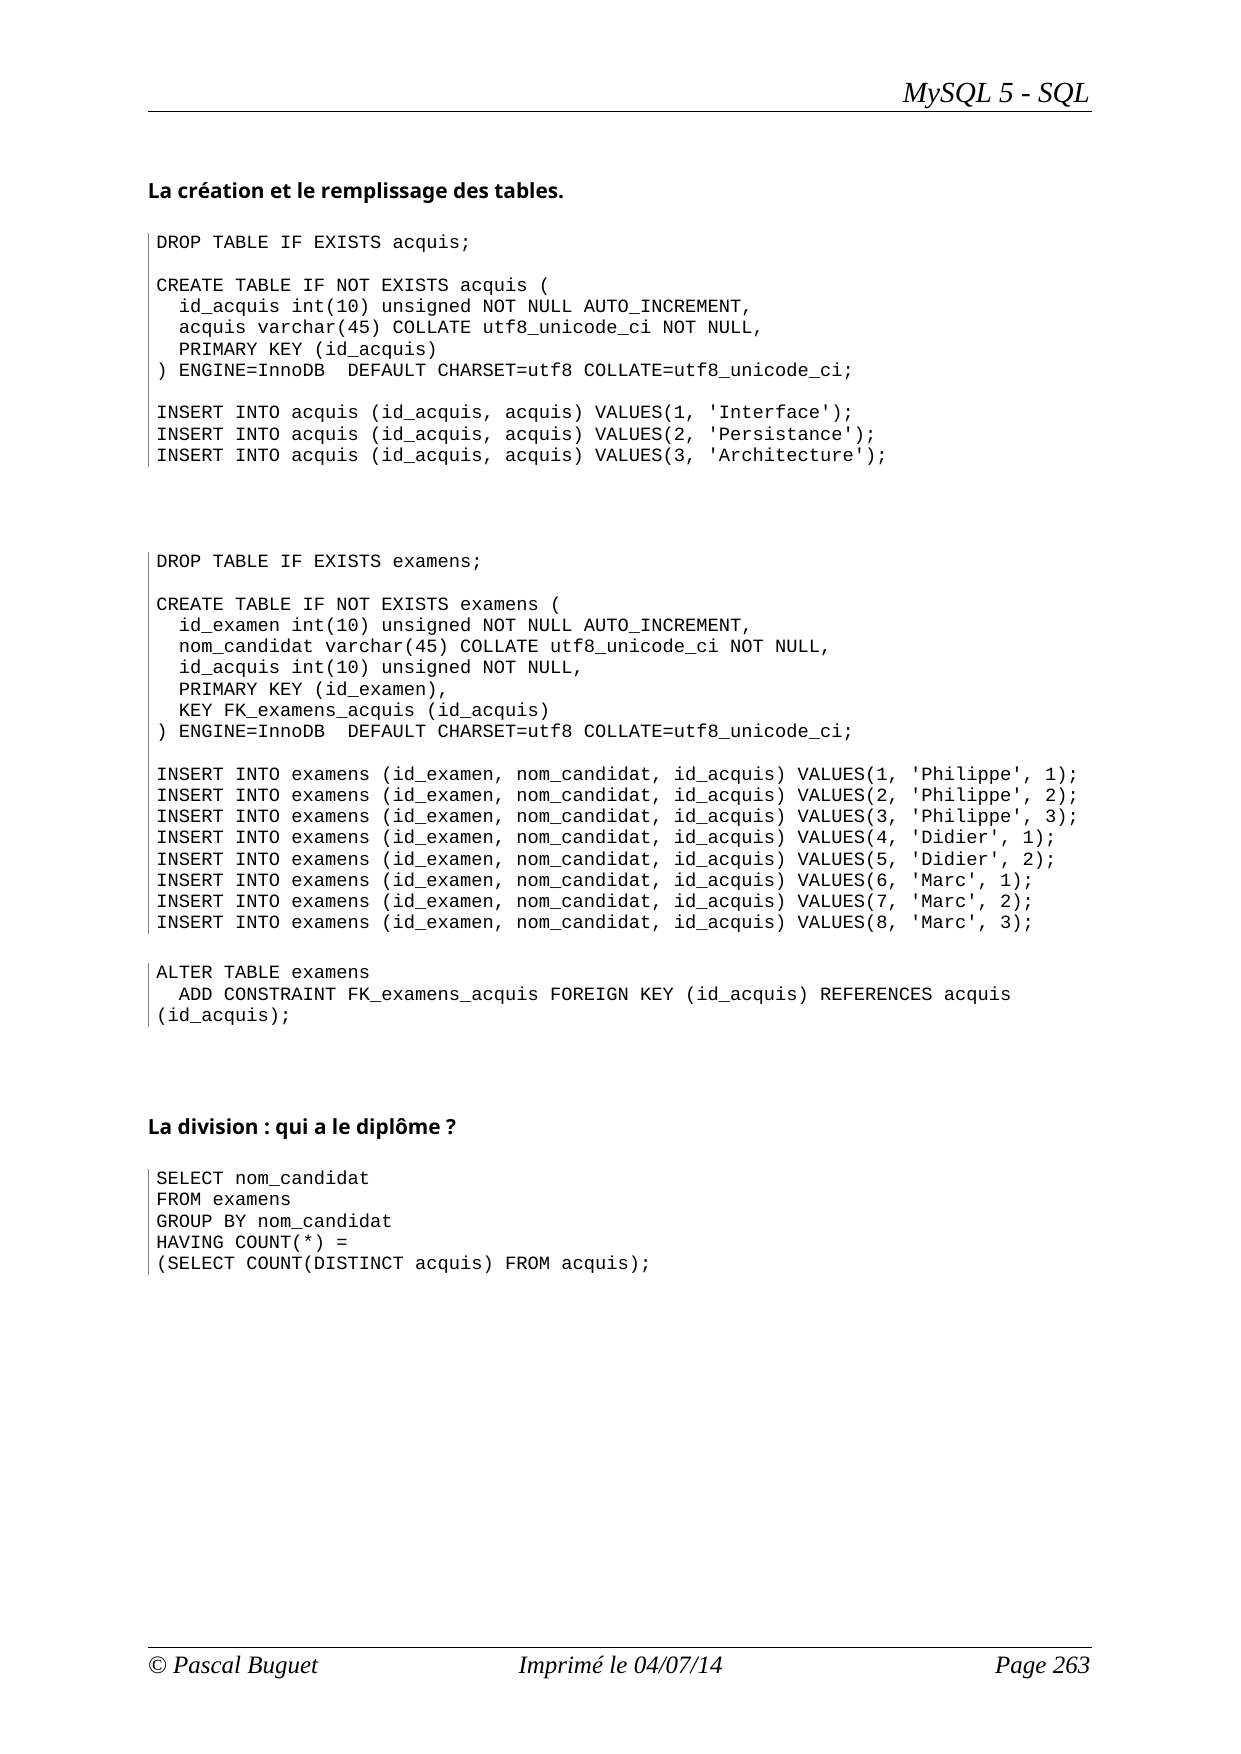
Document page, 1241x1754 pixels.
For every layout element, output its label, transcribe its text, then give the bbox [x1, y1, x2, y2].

text La création et le remplissage des tables. [148, 176, 1092, 204]
text INSERT INTO examens (id_examen, nom_candidat, id_acquis) VALUES(7, 'Marc', 2); [149, 892, 1092, 913]
text INSERT INTO acquis (id_acquis, acquis) VALUES(2, 'Persistance'); [149, 424, 1092, 446]
text acquis varchar(45) COLLATE utf8_unicode_ci NOT NULL, [149, 318, 1092, 339]
text id_examen int(10) unsigned NOT NULL AUTO_INCREMENT, [149, 616, 1092, 637]
text id_acquis int(10) unsigned NOT NULL, [149, 658, 1092, 679]
text INSERT INTO examens (id_examen, nom_candidat, id_acquis) VALUES(1, 'Philippe', 1); [149, 764, 1092, 786]
text FROM examens [149, 1190, 1092, 1211]
text KEY FK_examens_acquis (id_acquis) [149, 701, 1092, 722]
text ) ENGINE=InnoDB DEFAULT CHARSET=utf8 COLLATE=utf8_unicode_ci; [149, 722, 1092, 743]
text INSERT INTO examens (id_examen, nom_candidat, id_acquis) VALUES(2, 'Philippe', 2); [149, 786, 1092, 807]
text (SELECT COUNT(DISTINCT acquis) FROM acquis); [149, 1254, 1092, 1275]
text CREATE TABLE IF NOT EXISTS acquis ( [149, 276, 1092, 297]
text INSERT INTO examens (id_examen, nom_candidat, id_acquis) VALUES(4, 'Didier', 1); [149, 828, 1092, 849]
text ADD CONSTRAINT FK_examens_acquis FOREIGN KEY (id_acquis) REFERENCES acquis (id_acquis); [149, 984, 1092, 1027]
text INSERT INTO acquis (id_acquis, acquis) VALUES(3, 'Architecture'); [149, 446, 1092, 467]
text PRIMARY KEY (id_examen), [149, 679, 1092, 701]
text GROUP BY nom_candidat [149, 1211, 1092, 1233]
text PRIMARY KEY (id_acquis) [149, 339, 1092, 361]
text INSERT INTO examens (id_examen, nom_candidat, id_acquis) VALUES(5, 'Didier', 2); [149, 849, 1092, 871]
text CREATE TABLE IF NOT EXISTS examens ( [149, 594, 1092, 616]
text SELECT nom_candidat [149, 1169, 1092, 1190]
text INSERT INTO examens (id_examen, nom_candidat, id_acquis) VALUES(3, 'Philippe', 3); [149, 807, 1092, 828]
text nom_candidat varchar(45) COLLATE utf8_unicode_ci NOT NULL, [149, 637, 1092, 658]
text INSERT INTO examens (id_examen, nom_candidat, id_acquis) VALUES(8, 'Marc', 3); [149, 913, 1092, 934]
text INSERT INTO examens (id_examen, nom_candidat, id_acquis) VALUES(6, 'Marc', 1); [149, 871, 1092, 892]
text ALTER TABLE examens [149, 963, 1092, 984]
text INSERT INTO acquis (id_acquis, acquis) VALUES(1, 'Interface'); [149, 403, 1092, 424]
text DROP TABLE IF EXISTS acquis; [149, 233, 1092, 254]
text La division : qui a le diplôme ? [148, 1112, 1092, 1141]
text DROP TABLE IF EXISTS examens; [149, 552, 1092, 573]
text id_acquis int(10) unsigned NOT NULL AUTO_INCREMENT, [149, 297, 1092, 318]
text HAVING COUNT(*) = [149, 1233, 1092, 1254]
text ) ENGINE=InnoDB DEFAULT CHARSET=utf8 COLLATE=utf8_unicode_ci; [149, 361, 1092, 382]
